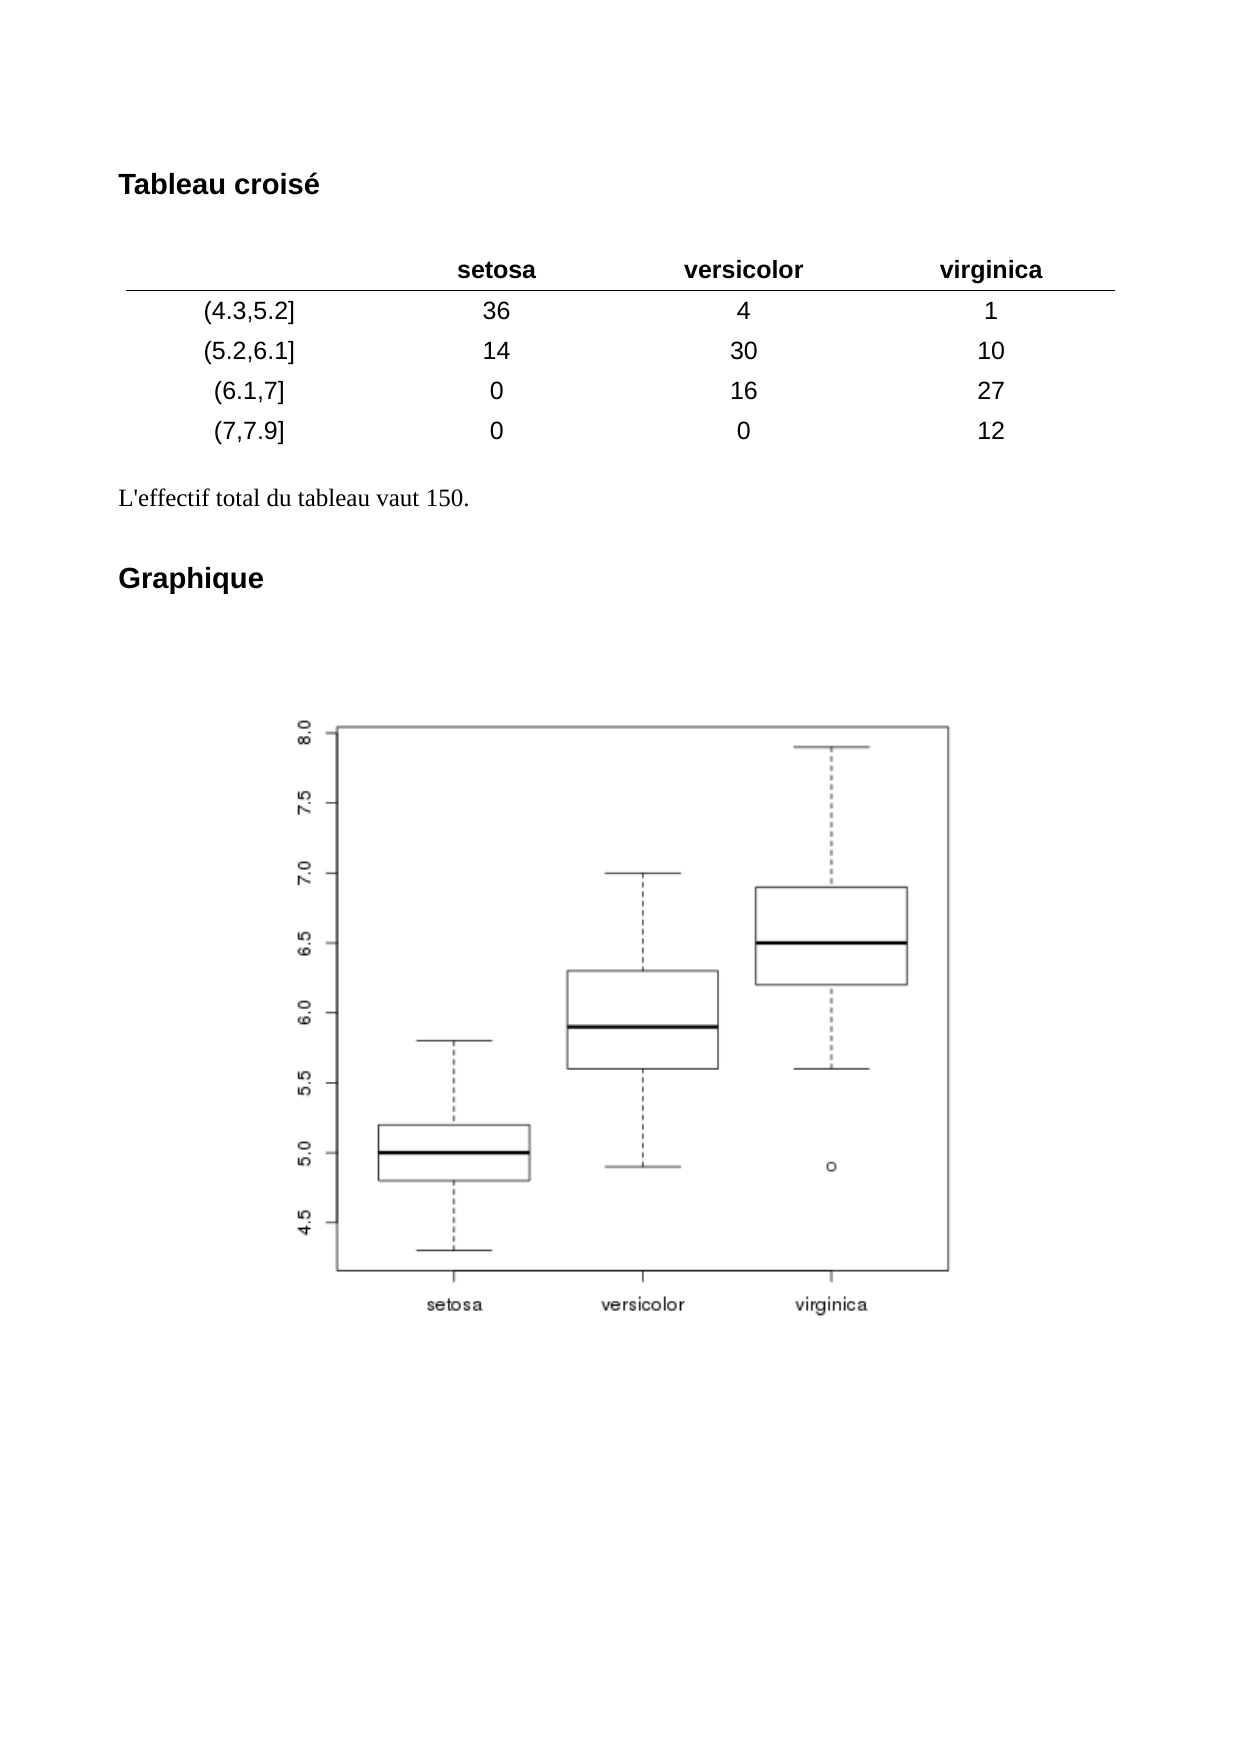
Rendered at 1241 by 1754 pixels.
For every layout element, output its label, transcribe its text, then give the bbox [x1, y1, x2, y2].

table_header versicolor [620, 250, 867, 290]
table_cell 30 [620, 330, 867, 370]
table_header setosa [373, 250, 620, 290]
picture [245, 635, 995, 1386]
text L'effectif total du tableau vaut 150. [118, 483, 1122, 511]
table_cell 0 [373, 370, 620, 411]
table_cell (5.2,6.1] [126, 330, 373, 370]
table_cell 0 [373, 411, 620, 451]
table_header virginica [867, 250, 1114, 290]
table_cell 10 [867, 330, 1114, 370]
subtitle Tableau croisé [118, 167, 1122, 201]
table_cell (6.1,7] [126, 370, 373, 411]
table_cell 36 [373, 291, 620, 330]
table_cell 12 [867, 411, 1114, 451]
table_header [126, 250, 373, 290]
table_cell 0 [620, 411, 867, 451]
table_cell 16 [620, 370, 867, 411]
table_cell (7,7.9] [126, 411, 373, 451]
table_cell 1 [867, 291, 1114, 330]
table_cell 4 [620, 291, 867, 330]
table_cell 14 [373, 330, 620, 370]
table_cell (4.3,5.2] [126, 291, 373, 330]
table_cell 27 [867, 370, 1114, 411]
subtitle Graphique [118, 561, 1122, 594]
